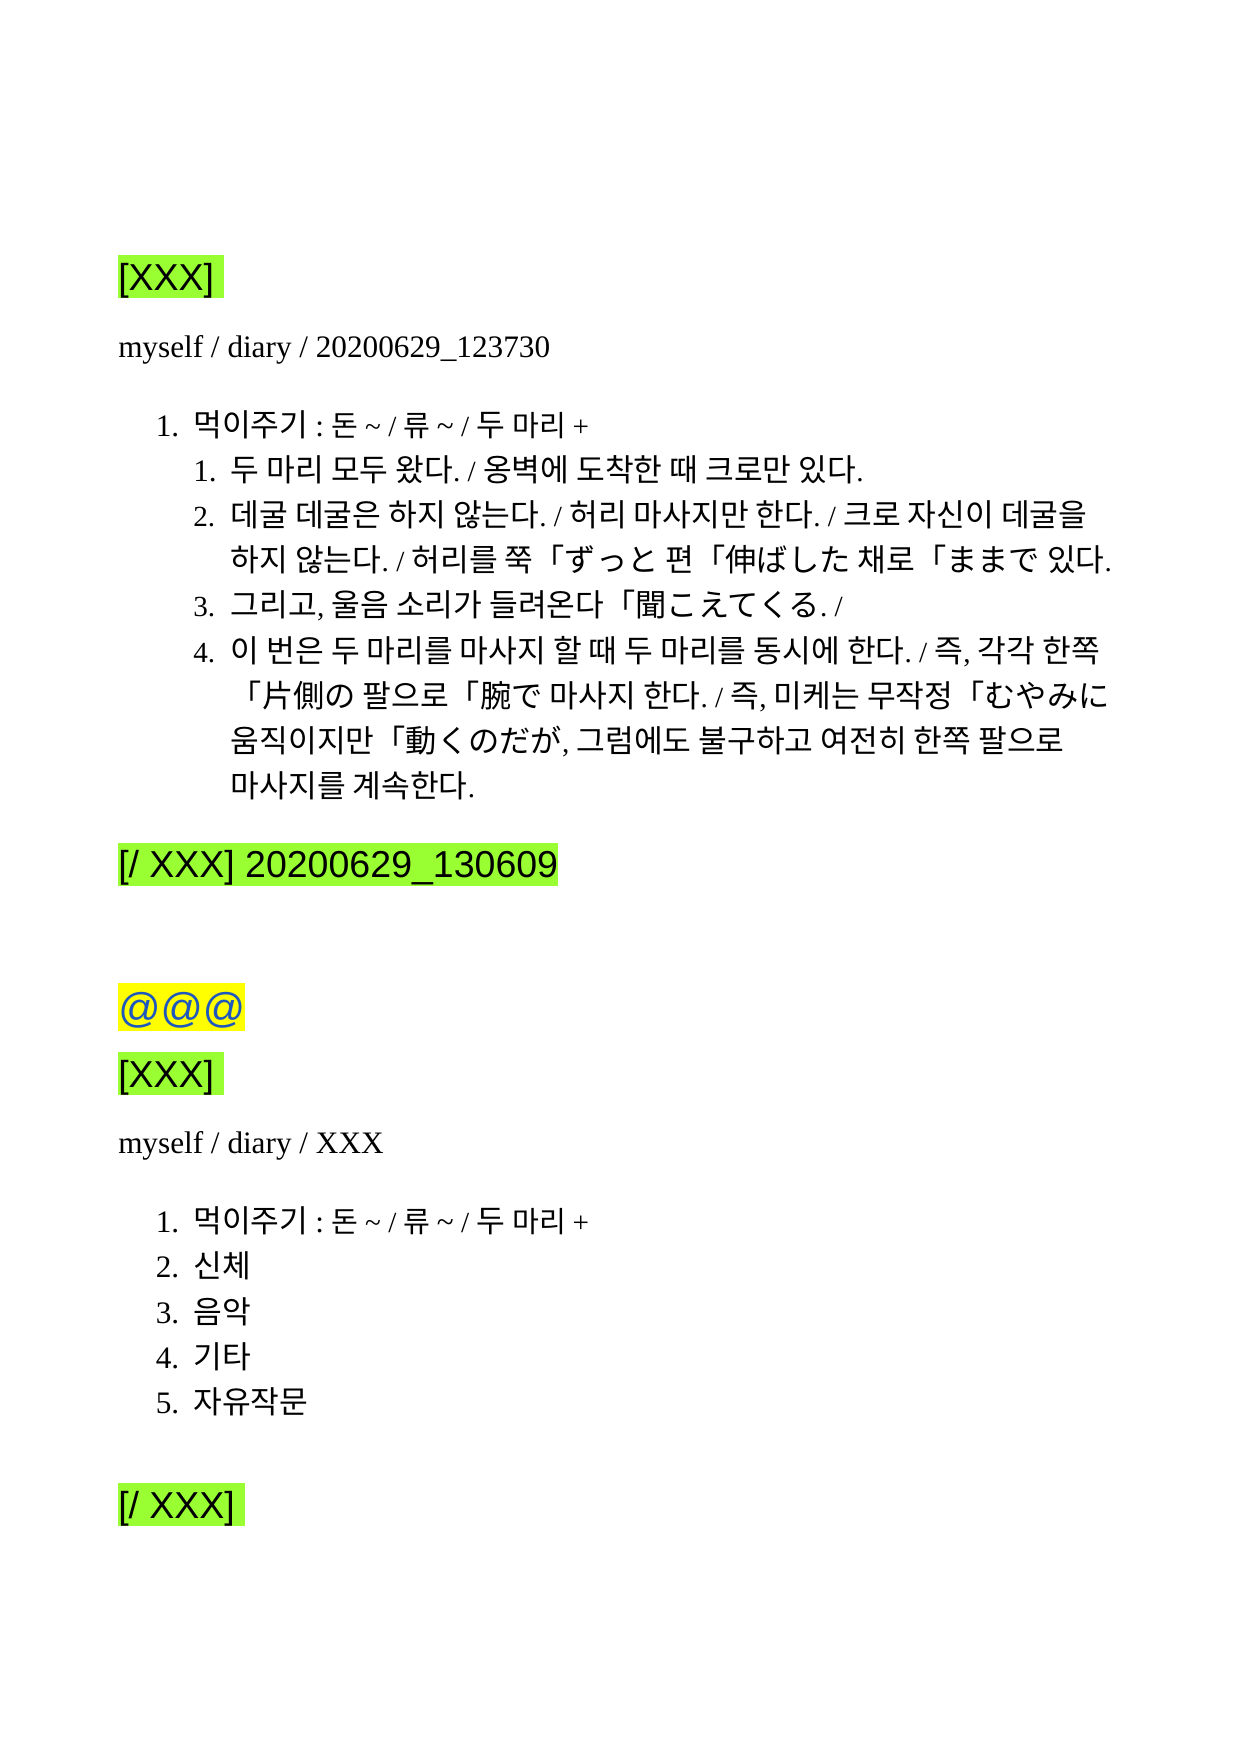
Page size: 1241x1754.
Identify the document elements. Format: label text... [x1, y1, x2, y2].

text [/ XXX] 20200629_130609 [118, 842, 1122, 886]
list 데굴 데굴은 하지 않는다. / 허리 마사지만 한다. / 크로 자신이 데굴을 하지 않는다. / 허리를 쭉「ずっと 편「伸ばした 채로「ままで 있다. [193, 490, 1122, 581]
list 그리고, 울음 소리가 들려온다「聞こえてくる. / [193, 581, 1122, 626]
text myself / diary / XXX [118, 1124, 1122, 1161]
list 자유작문 [156, 1377, 1122, 1422]
list 두 마리 모두 왔다. / 옹벽에 도착한 때 크로만 있다. [193, 445, 1122, 490]
text [/ XXX] [118, 1483, 1122, 1526]
list 음악 [156, 1287, 1122, 1332]
list 이 번은 두 마리를 마사지 할 때 두 마리를 동시에 한다. / 즉, 각각 한쪽「片側の 팔으로「腕で 마사지 한다. / 즉, 미케는 무작정「むやみに 움직이지만「動くのだが, 그럼에도 불구하고 여전히 한쪽 팔으로 마사지를 계속한다. [193, 626, 1122, 807]
text myself / diary / 20200629_123730 [118, 328, 1122, 364]
text @@@ [118, 983, 1122, 1031]
list 신체 [156, 1242, 1122, 1287]
list 기타 [156, 1332, 1122, 1377]
text [XXX] [118, 1052, 1122, 1095]
list 먹이주기 : 돈 ~ / 류 ~ / 두 마리 + [156, 1196, 1122, 1242]
list 먹이주기 : 돈 ~ / 류 ~ / 두 마리 + [156, 400, 1122, 445]
text [XXX] [118, 255, 1122, 298]
